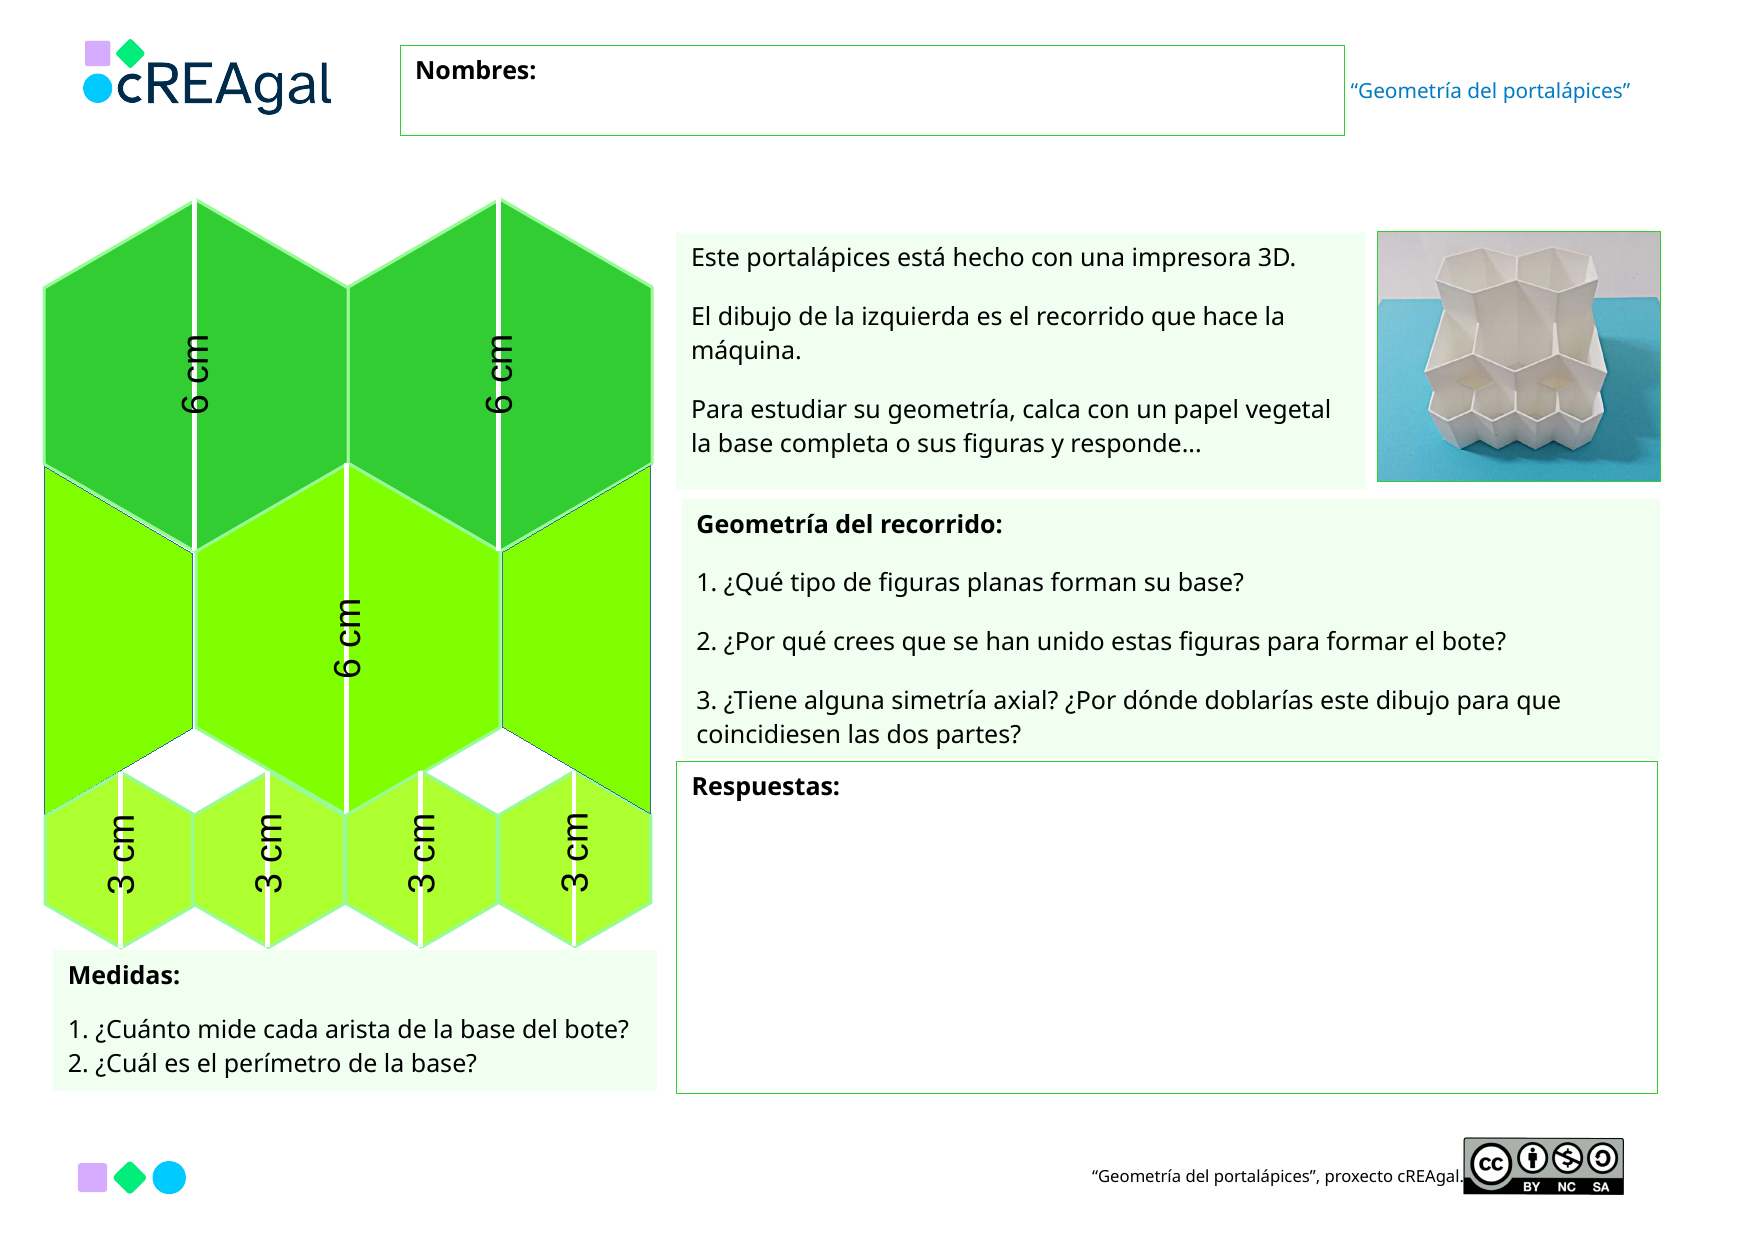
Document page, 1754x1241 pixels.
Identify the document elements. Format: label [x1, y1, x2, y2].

picture [1378, 232, 1660, 481]
picture [1464, 1138, 1624, 1194]
picture [83, 39, 331, 115]
